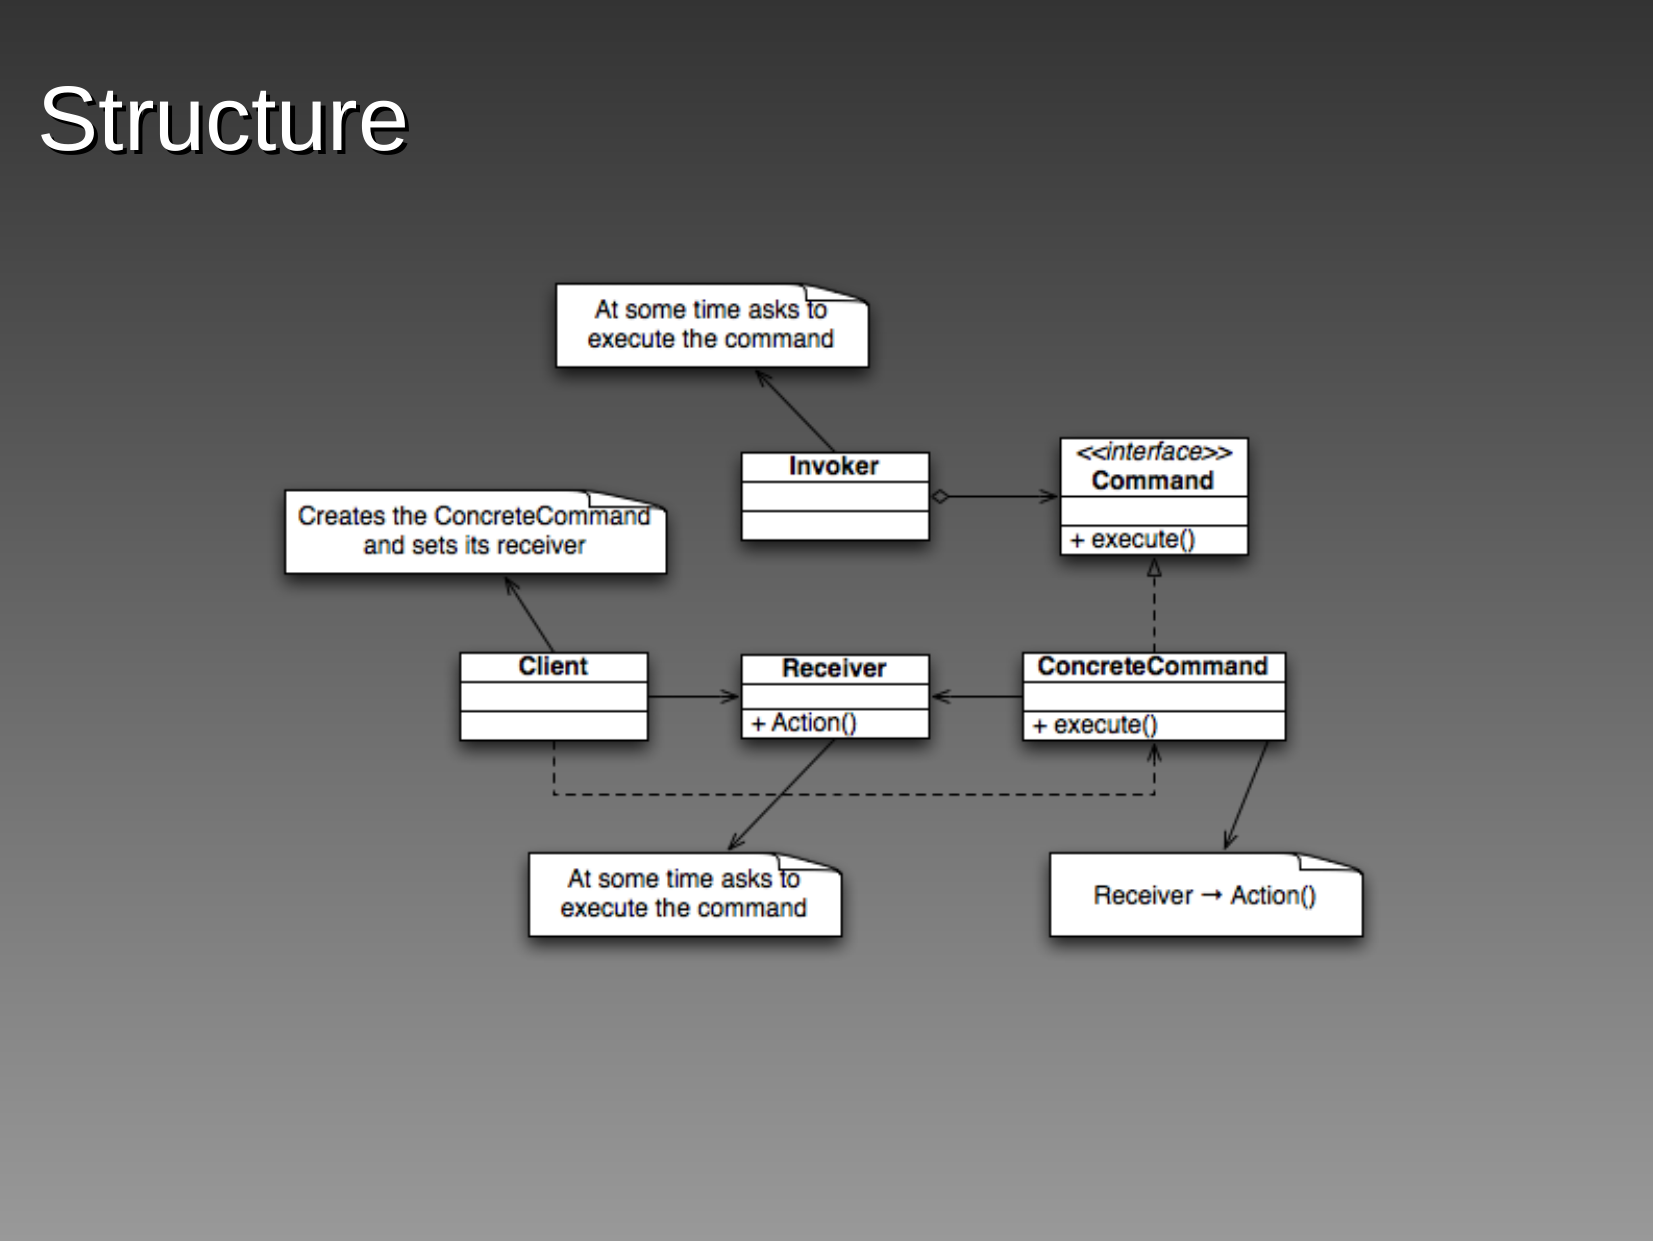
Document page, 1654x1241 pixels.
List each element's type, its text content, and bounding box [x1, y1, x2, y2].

picture [243, 250, 1404, 986]
title Structure [37, 49, 1613, 188]
